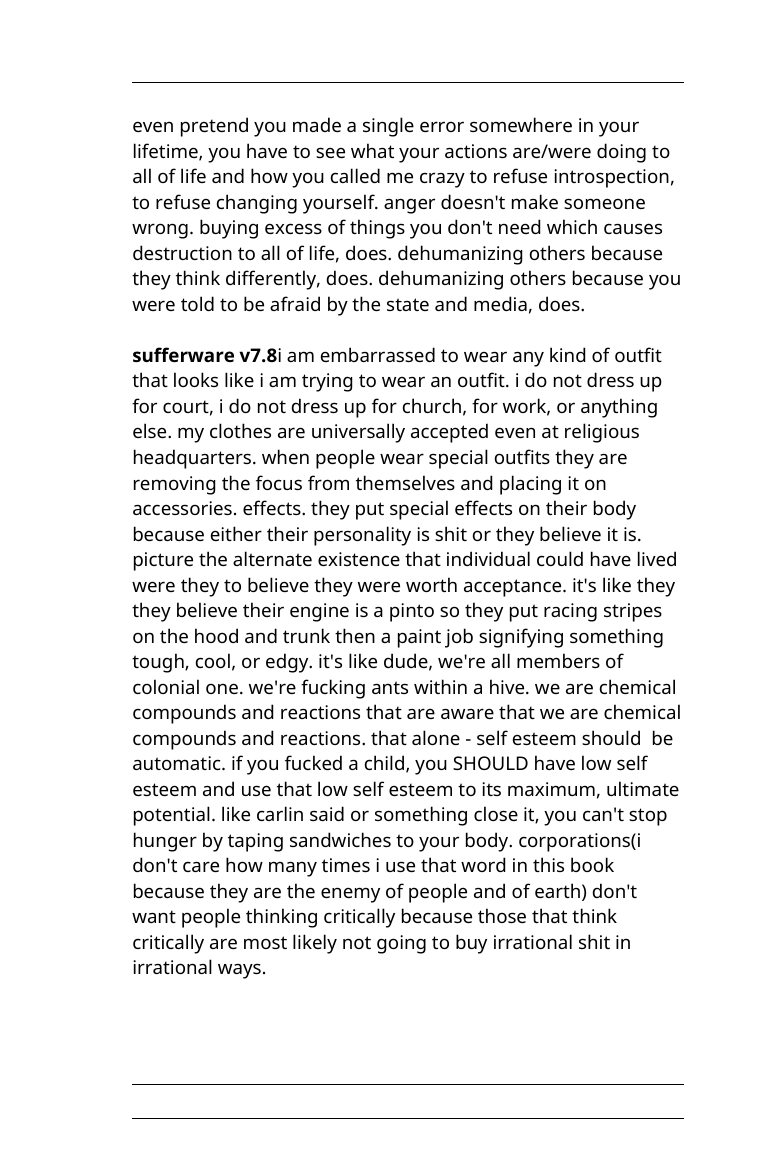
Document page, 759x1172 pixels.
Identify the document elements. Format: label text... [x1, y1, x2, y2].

text sufferware v7.8i am embarrassed to wear any kind of outfit that looks like i am trying to wear an outfit. i do not dress up for court, i do not dress up for church, for work, or anything else. my clothes are universally accepted even at religious headquarters. when people wear special outfits they are removing the focus from themselves and placing it on accessories. effects. they put special effects on their body because either their personality is shit or they believe it is. picture the alternate existence that individual could have lived were they to believe they were worth acceptance. it's like they they believe their engine is a pinto so they put racing stripes on the hood and trunk then a paint job signifying something tough, cool, or edgy. it's like dude, we're all members of colonial one. we're fucking ants within a hive. we are chemical compounds and reactions that are aware that we are chemical compounds and reactions. that alone - self esteem should be automatic. if you fucked a child, you SHOULD have low self esteem and use that low self esteem to its maximum, ultimate potential. like carlin said or something close it, you can't stop hunger by taping sandwiches to your body. corporations(i don't care how many times i use that word in this book because they are the enemy of people and of earth) don't want people thinking critically because those that think critically are most likely not going to buy irrational shit in irrational ways. [132, 342, 684, 980]
text even pretend you made a single error somewhere in your lifetime, you have to see what your actions are/were doing to all of life and how you called me crazy to refuse introspection, to refuse changing yourself. anger doesn't make someone wrong. buying excess of things you don't need which causes destruction to all of life, does. dehumanizing others because they think differently, does. dehumanizing others because you were told to be afraid by the state and media, does. [132, 112, 684, 317]
